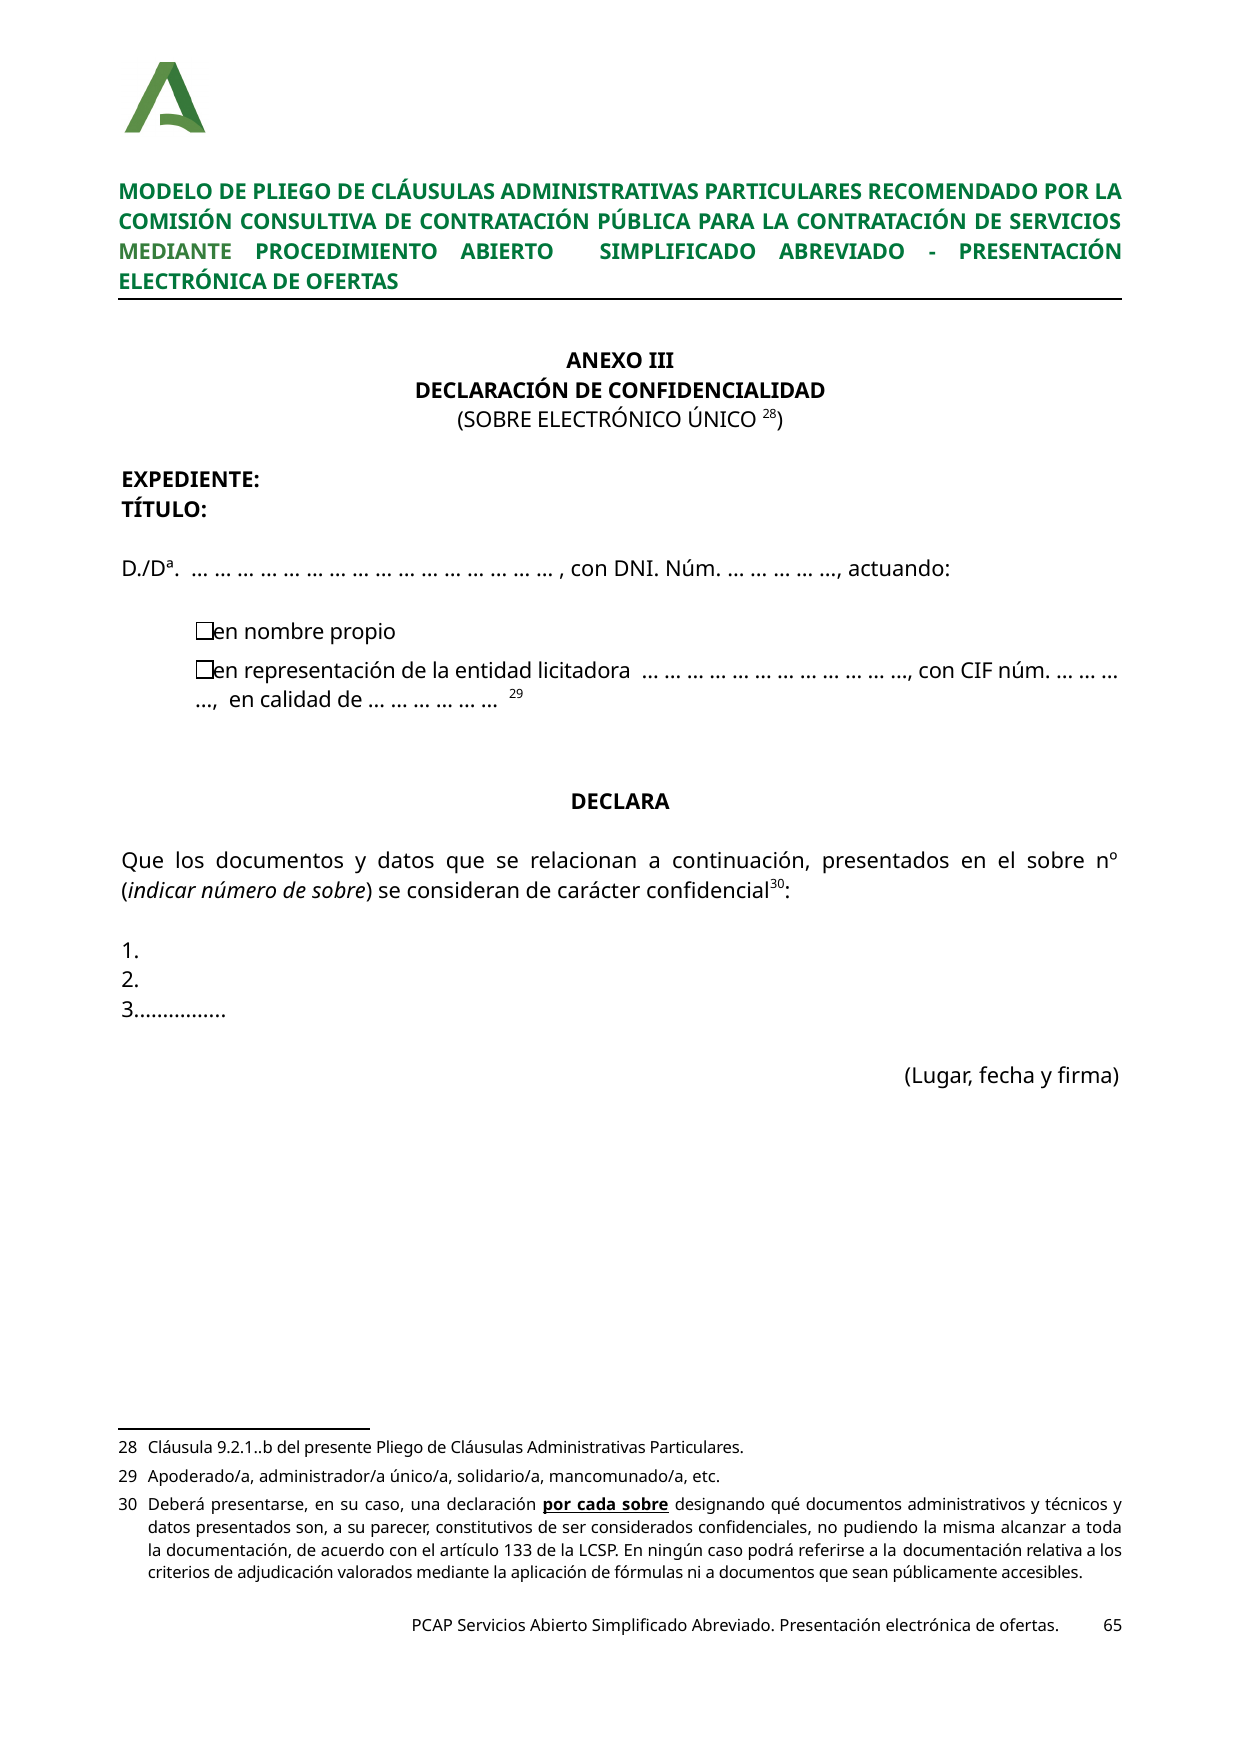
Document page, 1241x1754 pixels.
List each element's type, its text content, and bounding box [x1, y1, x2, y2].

text Cláusula 9.2.1..b del presente Pliego de Cláusulas Administrativas Particulares. [118, 1436, 1122, 1458]
picture [120, 57, 210, 137]
text MODELO DE PLIEGO DE CLÁUSULAS ADMINISTRATIVAS PARTICULARES RECOMENDADO POR LA COMISIÓN CONSULTIVA DE CONTRATACIÓN PÚBLICA PARA LA CONTRATACIÓN DE SERVICIOS MEDIANTE PROCEDIMIENTO ABIERTO SIMPLIFICADO ABREVIADO - PRESENTACIÓN ELECTRÓNICA DE OFERTAS [118, 176, 1122, 298]
text 1. [118, 935, 1122, 964]
text D./Dª. … … … … … … … … … … … … … … … … , con DNI. Núm. … … … … …, actuando: [118, 553, 1122, 583]
text en nombre propio [189, 616, 1122, 646]
text Que los documentos y datos que se relacionan a continuación, presentados en el sobre nº (indicar número de sobre) se consideran de carácter confidencial: [118, 845, 1122, 905]
text Deberá presentarse, en su caso, una declaración por cada sobre designando qué documentos administrativos y técnicos y datos presentados son, a su parecer, constitutivos de ser considerados confidenciales, no pudiendo la misma alcanzar a toda la documentación, de acuerdo con el artículo 133 de la LCSP. En ningún caso podrá referirse a la documentación relativa a los criterios de adjudicación valorados mediante la aplicación de fórmulas ni a documentos que sean públicamente accesibles. [118, 1493, 1122, 1584]
text ANEXO III [118, 342, 1122, 375]
text EXPEDIENTE: [118, 464, 1122, 494]
text en representación de la entidad licitadora … … … … … … … … … … … …, con CIF núm. … … … …, en calidad de … … … … … … [192, 652, 1122, 717]
text 3.…………... [118, 994, 1122, 1024]
text 2. [118, 964, 1122, 994]
text (SOBRE ELECTRÓNICO ÚNICO ) [118, 404, 1122, 434]
text DECLARACIÓN DE CONFIDENCIALIDAD [118, 375, 1122, 404]
text TÍTULO: [118, 494, 1122, 524]
text Apoderado/a, administrador/a único/a, solidario/a, mancomunado/a, etc. [118, 1464, 1122, 1487]
text (Lugar, fecha y firma) [118, 1057, 1122, 1089]
text DECLARA [118, 786, 1122, 816]
